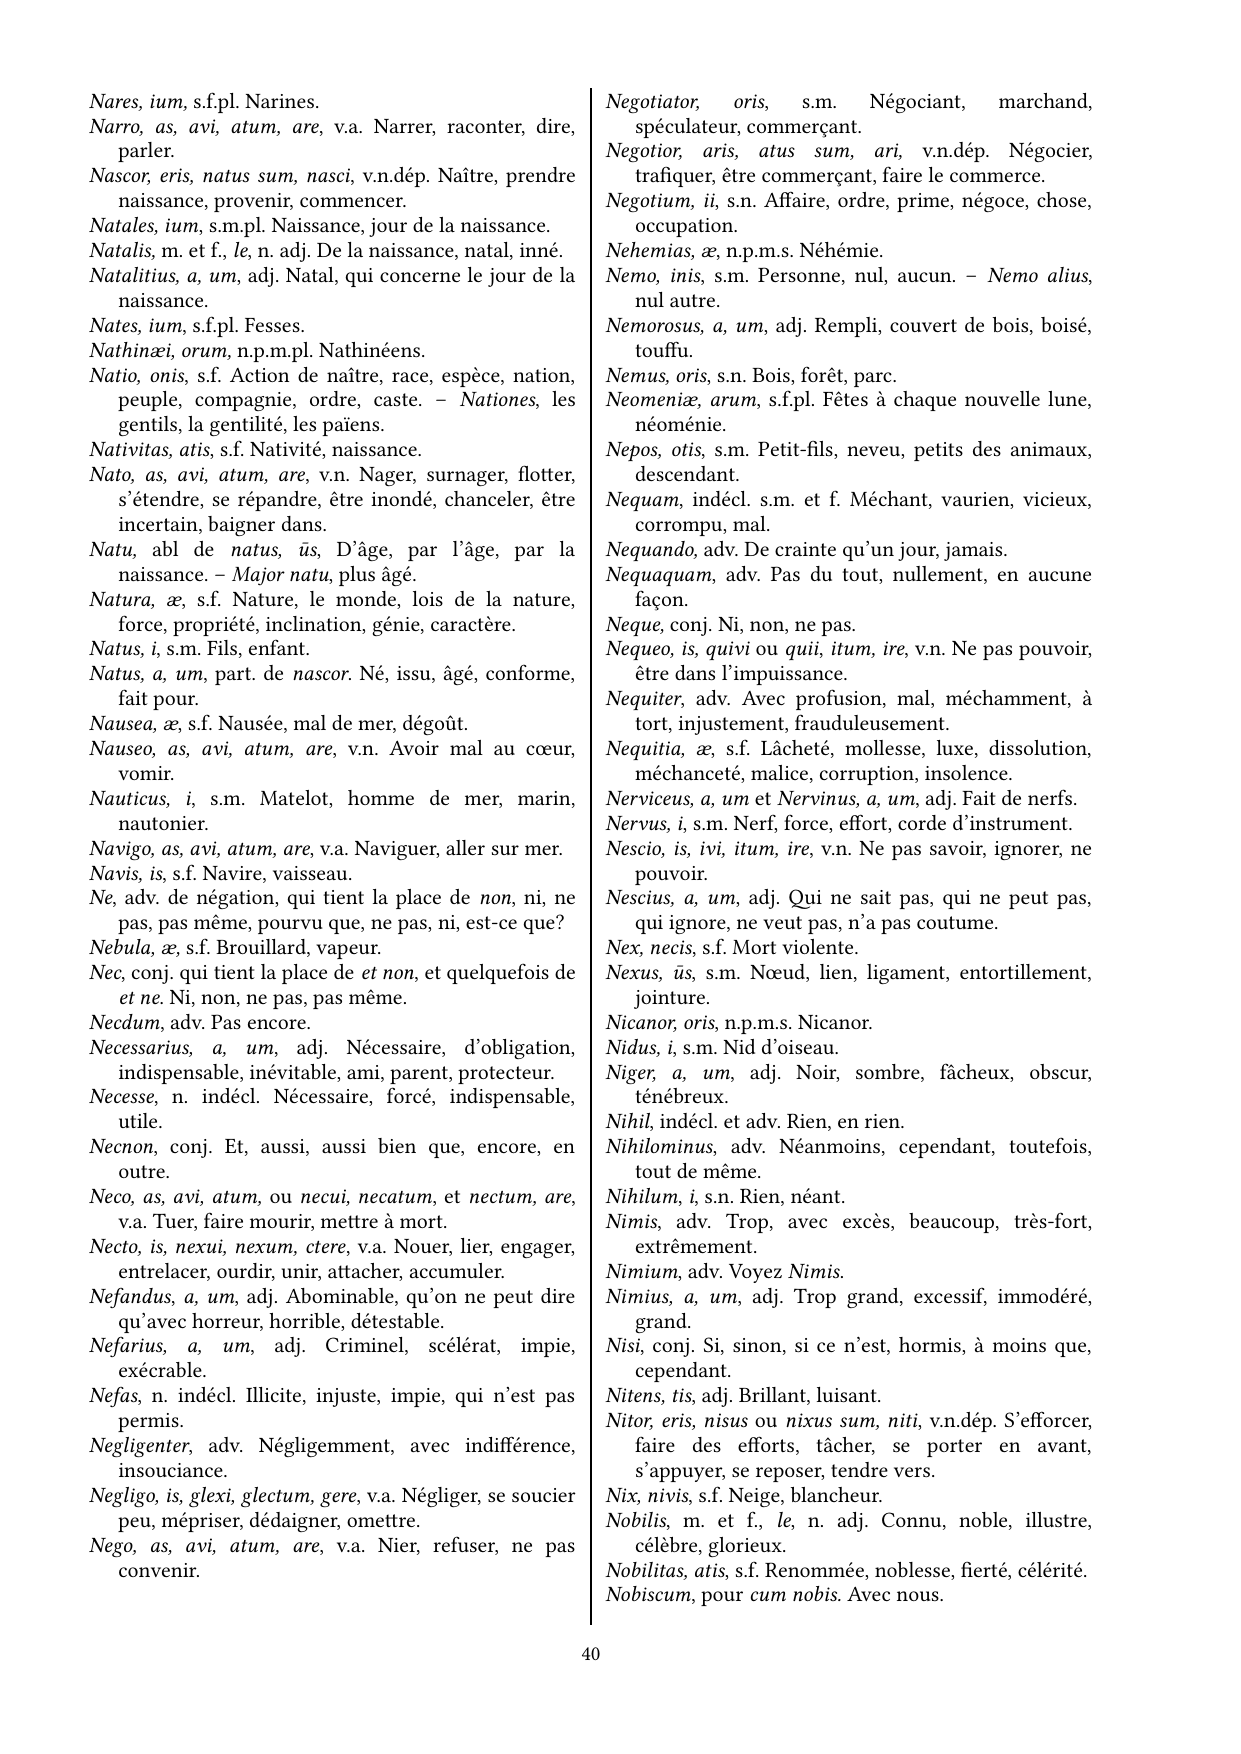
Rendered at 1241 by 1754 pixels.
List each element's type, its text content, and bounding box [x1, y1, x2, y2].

text Necessarius, a, um, adj. Nécessaire, d’obligation, indispensable, inévitable, ami, parent, protecteur. [88, 1034, 576, 1084]
text Nihil, indécl. et adv. Rien, en rien. [605, 1109, 1093, 1134]
text Nihilominus, adv. Néanmoins, cependant, toutefois, tout de même. [605, 1134, 1093, 1184]
text Nimius, a, um, adj. Trop grand, excessif, immodéré, grand. [605, 1283, 1093, 1333]
text Natu, abl de natus, ūs, D’âge, par l’âge, par la naissance. – Major natu, plus âgé. [88, 537, 576, 586]
text Nitor, eris, nisus ou nixus sum, niti, v.n.dép. S’efforcer, faire des efforts, tâcher, se porter en avant, s’appuyer, se reposer, tendre vers. [605, 1408, 1093, 1483]
text Nequam, indécl. s.m. et f. Méchant, vaurien, vicieux, corrompu, mal. [605, 487, 1093, 537]
text Nefas, n. indécl. Illicite, injuste, impie, qui n’est pas permis. [88, 1383, 576, 1433]
text Nemorosus, a, um, adj. Rempli, couvert de bois, boisé, touffu. [605, 313, 1093, 362]
text Nepos, otis, s.m. Petit-fils, neveu, petits des animaux, descendant. [605, 437, 1093, 487]
text Niger, a, um, adj. Noir, sombre, fâcheux, obscur, ténébreux. [605, 1059, 1093, 1109]
text Negligo, is, glexi, glectum, gere, v.a. Négliger, se soucier peu, mépriser, dédaigner, omettre. [88, 1483, 576, 1532]
text Neque, conj. Ni, non, ne pas. [605, 611, 1093, 636]
text Nimium, adv. Voyez Nimis. [605, 1259, 1093, 1283]
text Nerviceus, a, um et Nervinus, a, um, adj. Fait de nerfs. [605, 786, 1093, 811]
text Necnon, conj. Et, aussi, aussi bien que, encore, en outre. [88, 1134, 576, 1184]
text Nefandus, a, um, adj. Abominable, qu’on ne peut dire qu’avec horreur, horrible, détestable. [88, 1283, 576, 1333]
text Natio, onis, s.f. Action de naître, race, espèce, nation, peuple, compagnie, ordre, caste. – Nationes, les gentils, la gentilité, les païens. [88, 362, 576, 437]
text Nequitia, æ, s.f. Lâcheté, mollesse, luxe, dissolution, méchanceté, malice, corruption, insolence. [605, 736, 1093, 786]
text Nescius, a, um, adj. Qui ne sait pas, qui ne peut pas, qui ignore, ne veut pas, n’a pas coutume. [605, 885, 1093, 935]
text Nefarius, a, um, adj. Criminel, scélérat, impie, exécrable. [88, 1333, 576, 1383]
text Nato, as, avi, atum, are, v.n. Nager, surnager, flotter, s’étendre, se répandre, être inondé, chanceler, être incertain, baigner dans. [88, 462, 576, 537]
text Nitens, tis, adj. Brillant, luisant. [605, 1383, 1093, 1408]
text Nego, as, avi, atum, are, v.a. Nier, refuser, ne pas convenir. [88, 1532, 576, 1582]
text Natales, ium, s.m.pl. Naissance, jour de la naissance. [88, 213, 576, 238]
text Nimis, adv. Trop, avec excès, beaucoup, très-fort, extrêmement. [605, 1209, 1093, 1259]
text Nescio, is, ivi, itum, ire, v.n. Ne pas savoir, ignorer, ne pouvoir. [605, 835, 1093, 885]
text Nemus, oris, s.n. Bois, forêt, parc. [605, 362, 1093, 387]
text Nausea, æ, s.f. Nausée, mal de mer, dégoût. [88, 711, 576, 736]
text Nascor, eris, natus sum, nasci, v.n.dép. Naître, prendre naissance, provenir, commencer. [88, 163, 576, 213]
text Nobilis, m. et f., le, n. adj. Connu, noble, illustre, célèbre, glorieux. [605, 1508, 1093, 1557]
text Nequaquam, adv. Pas du tout, nullement, en aucune façon. [605, 562, 1093, 611]
text Narro, as, avi, atum, are, v.a. Narrer, raconter, dire, parler. [88, 113, 576, 163]
text Nauticus, i, s.m. Matelot, homme de mer, marin, nautonier. [88, 786, 576, 835]
text Nervus, i, s.m. Nerf, force, effort, corde d’instrument. [605, 811, 1093, 835]
text Nequando, adv. De crainte qu’un jour, jamais. [605, 537, 1093, 562]
text Nihilum, i, s.n. Rien, néant. [605, 1184, 1093, 1209]
text Necdum, adv. Pas encore. [88, 1010, 576, 1034]
text Natus, a, um, part. de nascor. Né, issu, âgé, conforme, fait pour. [88, 661, 576, 711]
text Navis, is, s.f. Navire, vaisseau. [88, 860, 576, 885]
text Nidus, i, s.m. Nid d’oiseau. [605, 1034, 1093, 1059]
text Nexus, ūs, s.m. Nœud, lien, ligament, entortillement, jointure. [605, 960, 1093, 1010]
text Nauseo, as, avi, atum, are, v.n. Avoir mal au cœur, vomir. [88, 736, 576, 786]
text Nemo, inis, s.m. Personne, nul, aucun. – Nemo alius, nul autre. [605, 263, 1093, 313]
text Nex, necis, s.f. Mort violente. [605, 935, 1093, 960]
text Natus, i, s.m. Fils, enfant. [88, 636, 576, 661]
text Nares, ium, s.f.pl. Narines. [88, 88, 576, 113]
text Natalitius, a, um, adj. Natal, qui concerne le jour de la naissance. [88, 263, 576, 313]
text Nequeo, is, quivi ou quii, itum, ire, v.n. Ne pas pouvoir, être dans l’impuissance. [605, 636, 1093, 686]
text Natalis, m. et f., le, n. adj. De la naissance, natal, inné. [88, 238, 576, 263]
text Nequiter, adv. Avec profusion, mal, méchamment, à tort, injustement, frauduleusement. [605, 686, 1093, 736]
text Nathinæi, orum, n.p.m.pl. Nathinéens. [88, 337, 576, 362]
text Negligenter, adv. Négligemment, avec indifférence, insouciance. [88, 1433, 576, 1483]
text Nebula, æ, s.f. Brouillard, vapeur. [88, 935, 576, 960]
text Nisi, conj. Si, sinon, si ce n’est, hormis, à moins que, cependant. [605, 1333, 1093, 1383]
text Nicanor, oris, n.p.m.s. Nicanor. [605, 1010, 1093, 1034]
text Necesse, n. indécl. Nécessaire, forcé, indispensable, utile. [88, 1084, 576, 1134]
text Nates, ium, s.f.pl. Fesses. [88, 313, 576, 337]
text Ne, adv. de négation, qui tient la place de non, ni, ne pas, pas même, pourvu que, ne pas, ni, est-ce que? [88, 885, 576, 935]
text Nec, conj. qui tient la place de et non, et quelquefois de et ne. Ni, non, ne pas, pas même. [88, 960, 576, 1010]
text Nehemias, æ, n.p.m.s. Néhémie. [605, 238, 1093, 263]
text Navigo, as, avi, atum, are, v.a. Naviguer, aller sur mer. [88, 835, 576, 860]
text Neco, as, avi, atum, ou necui, necatum, et nectum, are, v.a. Tuer, faire mourir, mettre à mort. [88, 1184, 576, 1234]
text Negotiator, oris, s.m. Négociant, marchand, spéculateur, commerçant. [605, 88, 1093, 138]
text Nobilitas, atis, s.f. Renommée, noblesse, fierté, célérité. [605, 1557, 1093, 1582]
text Neomeniæ, arum, s.f.pl. Fêtes à chaque nouvelle lune, néoménie. [605, 387, 1093, 437]
text Natura, æ, s.f. Nature, le monde, lois de la nature, force, propriété, inclination, génie, caractère. [88, 586, 576, 636]
text Nix, nivis, s.f. Neige, blancheur. [605, 1483, 1093, 1508]
text Necto, is, nexui, nexum, ctere, v.a. Nouer, lier, engager, entrelacer, ourdir, unir, attacher, accumuler. [88, 1234, 576, 1283]
text Nativitas, atis, s.f. Nativité, naissance. [88, 437, 576, 462]
text Negotior, aris, atus sum, ari, v.n.dép. Négocier, trafiquer, être commerçant, faire le commerce. [605, 138, 1093, 188]
text Negotium, ii, s.n. Affaire, ordre, prime, négoce, chose, occupation. [605, 188, 1093, 238]
text Nobiscum, pour cum nobis. Avec nous. [605, 1582, 1093, 1607]
